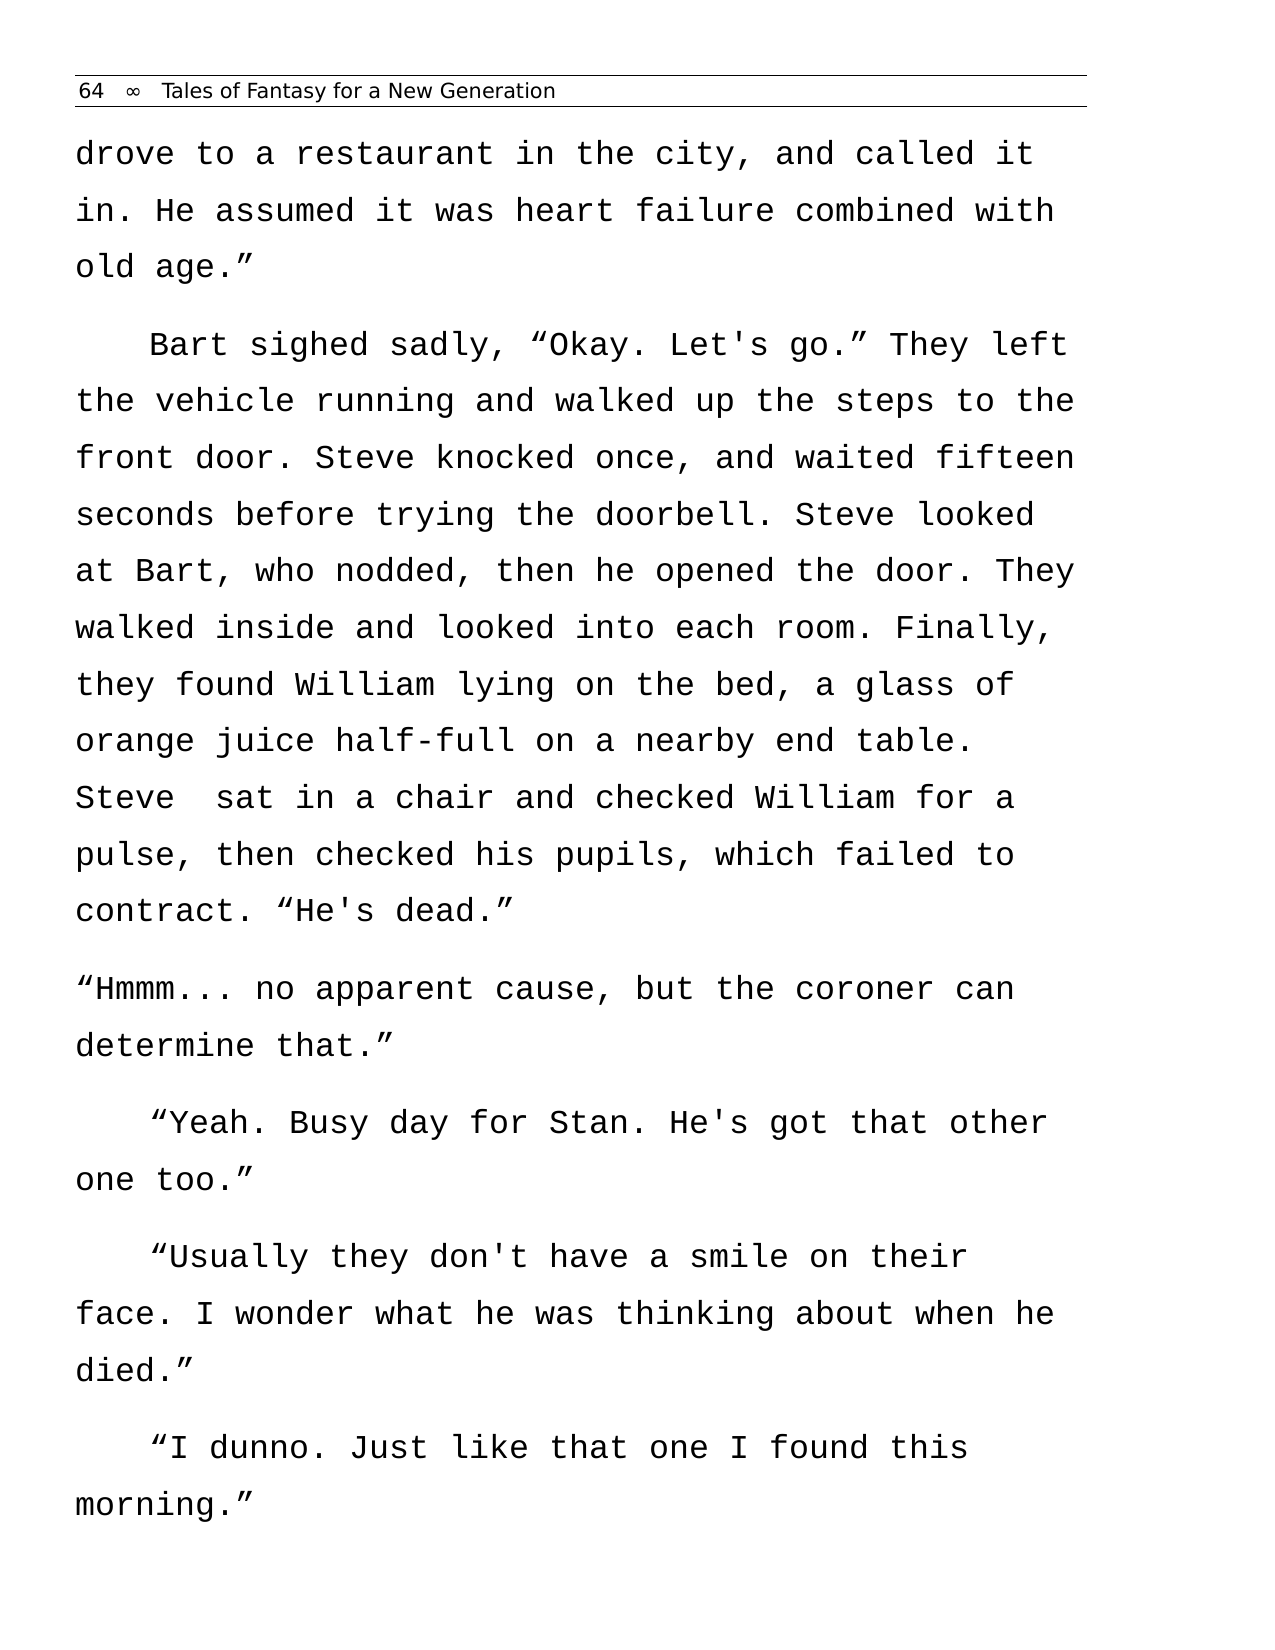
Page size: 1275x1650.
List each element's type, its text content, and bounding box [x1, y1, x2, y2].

text “Usually they don't have a smile on their face. I wonder what he was thinking about when he died.” [75, 1240, 1087, 1391]
text Bart sighed sadly, “Okay. Let's go.” They left the vehicle running and walked up the steps to the front door. Steve knocked once, and waited fifteen seconds before trying the doorbell. Steve looked at Bart, who nodded, then he opened the door. They walked inside and looked into each room. Finally, they found William lying on the bed, a glass of orange juice half-full on a nearby end table. Steve sat in a chair and checked William for a pulse, then checked his pupils, which failed to contract. “He's dead.” [75, 327, 1087, 932]
text “Hmmm... no apparent cause, but the coroner can determine that.” [75, 972, 1087, 1066]
text “Yeah. Busy day for Stan. He's got that other one too.” [75, 1106, 1087, 1200]
text drove to a restaurant in the city, and called it in. He assumed it was heart failure combined with old age.” [75, 137, 1087, 288]
text “I dunno. Just like that one I found this morning.” [75, 1431, 1087, 1525]
